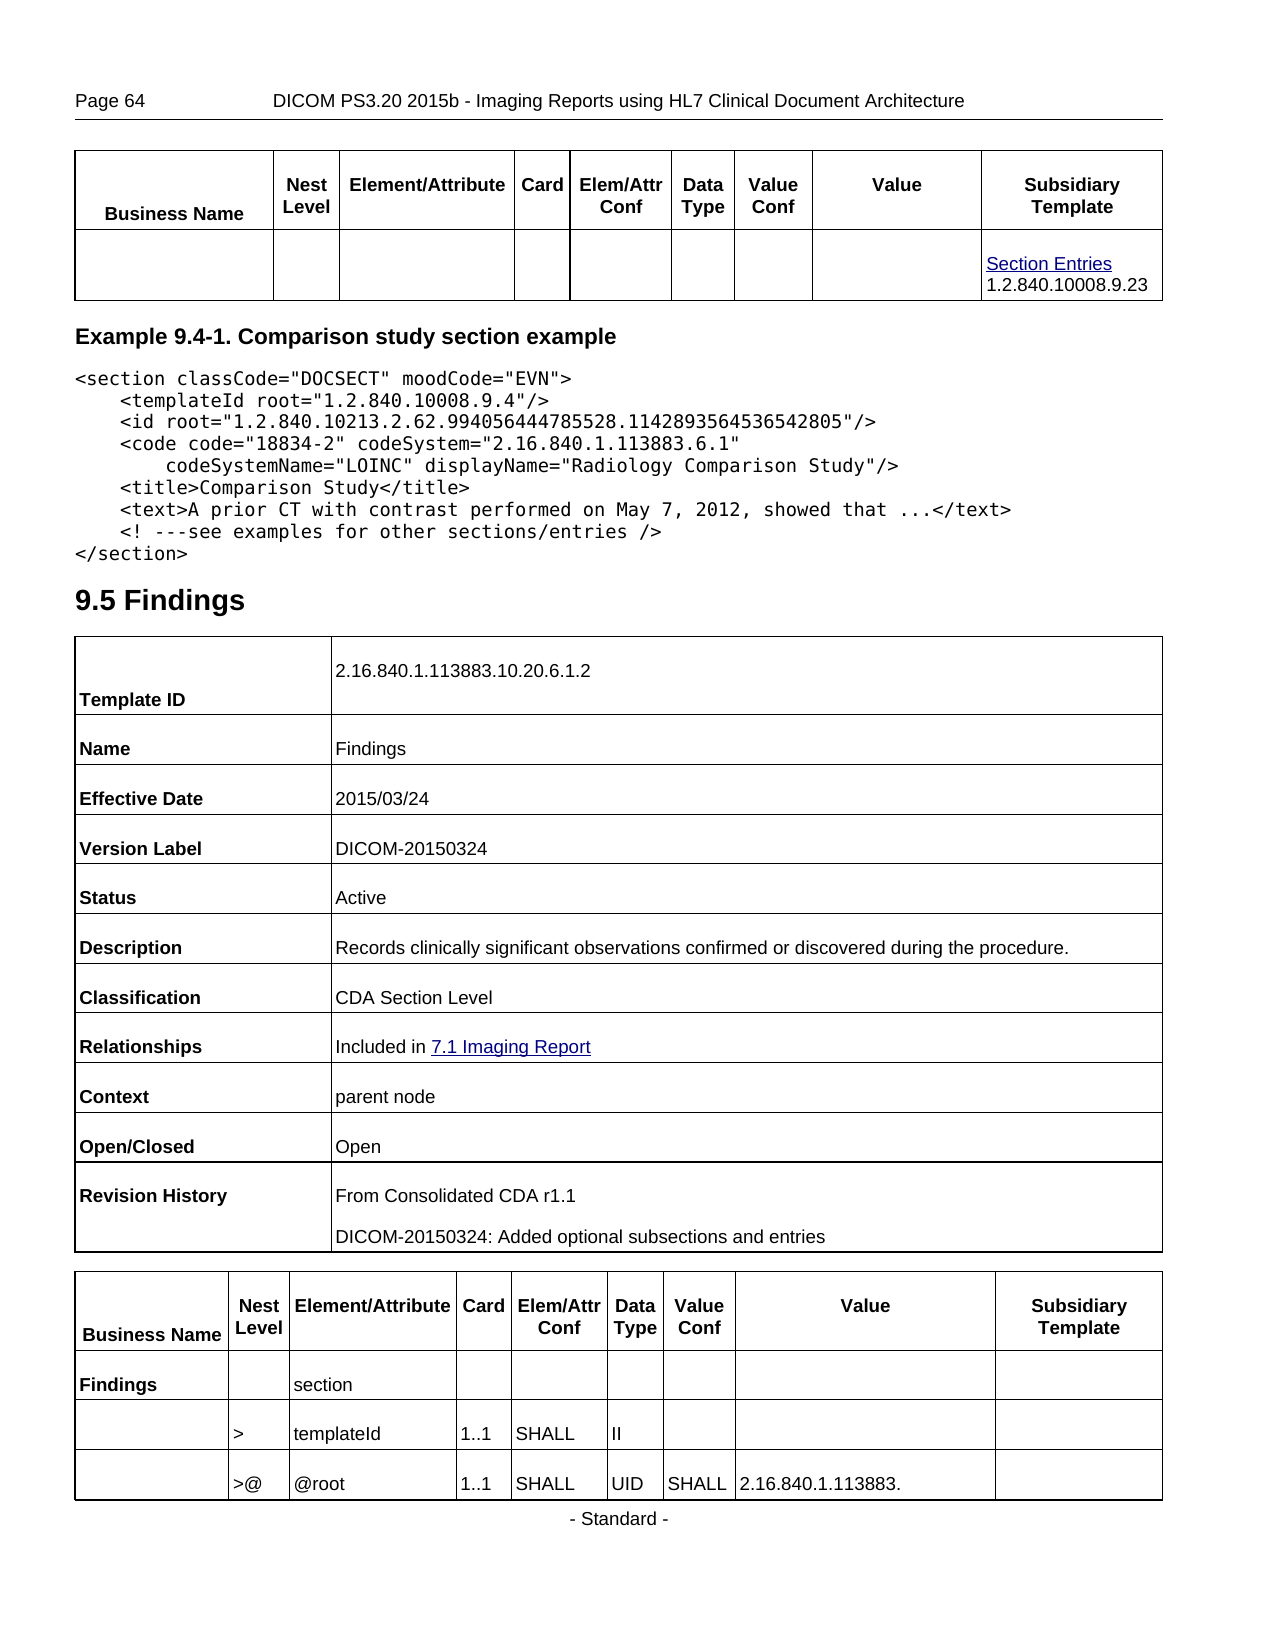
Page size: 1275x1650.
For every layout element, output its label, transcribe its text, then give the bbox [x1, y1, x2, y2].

table_header Data Type [672, 151, 734, 228]
table_header Elem/Attr Conf [512, 1272, 607, 1349]
table_cell [736, 1400, 995, 1449]
table_header Value [736, 1272, 995, 1349]
table_cell [457, 1351, 511, 1399]
table_cell Effective Date [76, 765, 331, 813]
table_header Business Name [76, 1272, 228, 1349]
table_header 2.16.840.1.113883.​10.20.6.1.2 [332, 637, 1162, 714]
table_cell Records clinically significant observations confirmed or discovered during the procedure. [332, 914, 1162, 963]
text 9.5 Findings [75, 583, 1162, 617]
table_cell SHALL [512, 1400, 607, 1449]
table_cell [229, 1351, 289, 1399]
table_cell Findings [332, 715, 1162, 764]
table_cell [664, 1400, 735, 1449]
table_cell [672, 230, 734, 300]
table_header Value Conf [735, 151, 812, 228]
table_header Data Type [608, 1272, 663, 1349]
table_header Subsidiary Template [982, 151, 1162, 228]
table_header Nest Level [274, 151, 339, 228]
table_cell Status [76, 864, 331, 913]
table_cell 2.16.840.1.113883.​ [736, 1450, 995, 1499]
table_cell [76, 230, 273, 300]
table_header Card [515, 151, 569, 228]
table_header Subsidiary Template [996, 1272, 1162, 1349]
text Example 9.4-1. Comparison study section example [75, 323, 1162, 349]
table_cell Active [332, 864, 1162, 913]
table_cell Open [332, 1113, 1162, 1161]
table_cell [515, 230, 569, 300]
table_header Element/​Attribute [290, 1272, 456, 1349]
table_cell UID [608, 1450, 663, 1499]
table_cell From Consolidated CDA r1.1 DICOM-20150324: Added optional subsections and entries [332, 1163, 1162, 1251]
table_cell DICOM-20150324 [332, 815, 1162, 863]
table_cell >@ [229, 1450, 289, 1499]
table_cell [571, 230, 671, 300]
table_cell Name [76, 715, 331, 764]
table_cell @root [290, 1450, 456, 1499]
table_cell [340, 230, 514, 300]
table_cell SHALL [664, 1450, 735, 1499]
table_header Value Conf [664, 1272, 735, 1349]
table_cell [512, 1351, 607, 1399]
table_cell SHALL [512, 1450, 607, 1499]
table_cell template​Id [290, 1400, 456, 1449]
table_cell Section Entries 1.2.840.10008.9.23 [982, 230, 1162, 300]
table_cell Classification [76, 964, 331, 1012]
table_cell section [290, 1351, 456, 1399]
table_cell 1..1 [457, 1400, 511, 1449]
table_cell > [229, 1400, 289, 1449]
table_cell [76, 1450, 228, 1499]
table_cell Included in 7.1 Imaging Report [332, 1013, 1162, 1062]
table_cell [736, 1351, 995, 1399]
table_cell [608, 1351, 663, 1399]
table_cell [76, 1400, 228, 1449]
table_cell [996, 1450, 1162, 1499]
table_cell [274, 230, 339, 300]
table_header Value [813, 151, 981, 228]
table_header Template ID [76, 637, 331, 714]
text <section classCode="DOCSECT" moodCode="EVN"> <templateId root="1.2.840.10008.9.4"/> <id root="1.2.840.10213.2.62.994056444785528.1142893564536542805"/> <code code="18834-2" codeSystem="2.16.840.1.113883.6.1" codeSystemName="LOINC" displayName="Radiology Comparison Study"/> <title>Comparison Study</title> <text>A prior CT with contrast performed on May 7, 2012, showed that ...</text> <! ---see examples for other sections/entries /> </section> [75, 368, 1162, 565]
table_cell 1..1 [457, 1450, 511, 1499]
table_cell CDA Section Level [332, 964, 1162, 1012]
table_cell [996, 1400, 1162, 1449]
table_cell Version Label [76, 815, 331, 863]
table_cell II [608, 1400, 663, 1449]
table_cell [813, 230, 981, 300]
table_header Card [457, 1272, 511, 1349]
table_cell Revision History [76, 1163, 331, 1251]
table_header Business Name [76, 151, 273, 228]
table_header Element/​Attribute [340, 151, 514, 228]
table_cell [735, 230, 812, 300]
table_header Nest Level [229, 1272, 289, 1349]
table_cell Relationships [76, 1013, 331, 1062]
table_cell parent node [332, 1063, 1162, 1112]
table_cell Open/Closed [76, 1113, 331, 1161]
table_cell Findings [76, 1351, 228, 1399]
table_header Elem/Attr Conf [571, 151, 671, 228]
table_cell [996, 1351, 1162, 1399]
table_cell 2015/03/24 [332, 765, 1162, 813]
table_cell [664, 1351, 735, 1399]
table_cell Context [76, 1063, 331, 1112]
table_cell Description [76, 914, 331, 963]
